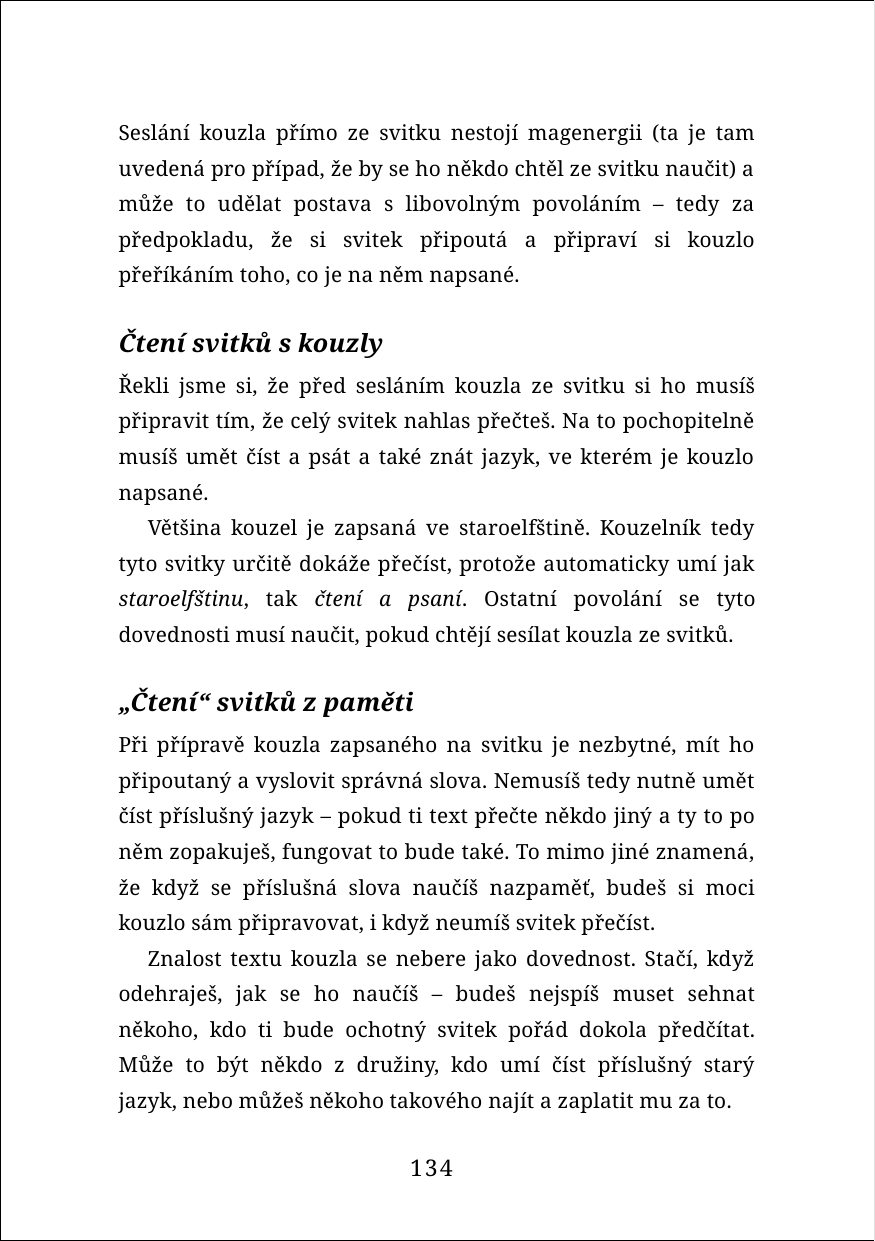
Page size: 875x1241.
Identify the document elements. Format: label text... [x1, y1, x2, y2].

subtitle „Čtení“ svitků z paměti [118, 685, 756, 719]
text Při přípravě kouzla zapsaného na svitku je nezbytné, mít ho připoutaný a vyslovit správná slova. Nemusíš tedy nutně umět číst příslušný jazyk – pokud ti text přečte někdo jiný a ty to po něm zopakuješ, fungovat to bude také. To mimo jiné znamená, že když se příslušná slova naučíš nazpaměť, budeš si moci kouzlo sám připravovat, i když neumíš svitek přečíst. Znalost textu kouzla se nebere jako dovednost. Stačí, když odehraješ, jak se ho naučíš – budeš nejspíš muset sehnat někoho, kdo ti bude ochotný svitek pořád dokola předčítat. Může to být někdo z družiny, kdo umí číst příslušný starý jazyk, nebo můžeš někoho takového najít a zaplatit mu za to. [118, 731, 756, 1114]
text Seslání kouzla přímo ze svitku nestojí magenergii (ta je tam uvedená pro případ, že by se ho někdo chtěl ze svitku naučit) a může to udělat postava s libovolným povoláním – tedy za předpokladu, že si svitek připoutá a připraví si kouzlo přeříkáním toho, co je na něm napsané. [118, 118, 756, 289]
text Řekli jsme si, že před sesláním kouzla ze svitku si ho musíš připravit tím, že celý svitek nahlas přečteš. Na to pochopitelně musíš umět číst a psát a také znát jazyk, ve kterém je kouzlo napsané. Většina kouzel je zapsaná ve staroelfštině. Kouzelník tedy tyto svitky určitě dokáže přečíst, protože automaticky umí jak staroelfštinu, tak čtení a psaní. Ostatní povolání se tyto dovednosti musí naučit, pokud chtějí sesílat kouzla ze svitků. [118, 371, 756, 648]
subtitle Čtení svitků s kouzly [118, 325, 756, 359]
